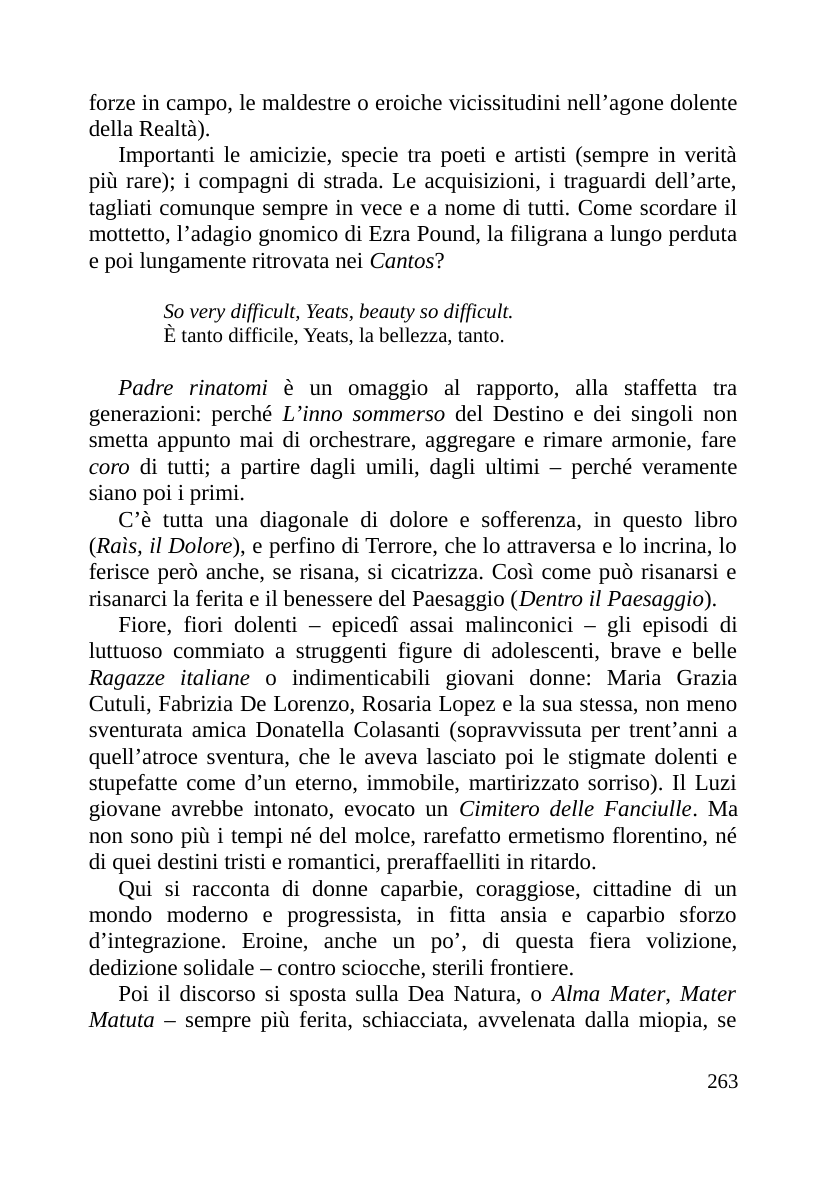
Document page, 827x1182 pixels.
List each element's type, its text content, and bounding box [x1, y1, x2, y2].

text C’è tutta una diagonale di dolore e sofferenza, in questo libro (Raìs, il Dolore), e perfino di Terrore, che lo attraversa e lo incrina, lo ferisce però anche, se risana, si cicatrizza. Così come può risanarsi e risanarci la ferita e il benessere del Paesaggio (Dentro il Paesaggio). [88, 506, 738, 611]
text Poi il discorso si sposta sulla Dea Natura, o Alma Mater, Mater Matuta – sempre più ferita, schiacciata, avvelenata dalla miopia, se [88, 980, 738, 1033]
text È tanto difficile, Yeats, la bellezza, tanto. [148, 323, 679, 347]
text forze in campo, le maldestre o eroiche vicissitudini nell’agone dolente della Realtà). [88, 88, 738, 141]
text Padre rinatomi è un omaggio al rapporto, alla staffetta tra generazioni: perché L’inno sommerso del Destino e dei singoli non smetta appunto mai di orchestrare, aggregare e rimare armonie, fare coro di tutti; a partire dagli umili, dagli ultimi – perché veramente siano poi i primi. [88, 374, 738, 506]
text Qui si racconta di donne caparbie, coraggiose, cittadine di un mondo moderno e progressista, in fitta ansia e caparbio sforzo d’integrazione. Eroine, anche un po’, di questa fiera volizione, dedizione solidale – contro sciocche, sterili frontiere. [88, 874, 738, 980]
text Fiore, fiori dolenti – epicedî assai malinconici – gli episodi di luttuoso commiato a struggenti figure di adolescenti, brave e belle Ragazze italiane o indimenticabili giovani donne: Maria Grazia Cutuli, Fabrizia De Lorenzo, Rosaria Lopez e la sua stessa, non meno sventurata amica Donatella Colasanti (sopravvissuta per trent’anni a quell’atroce sventura, che le aveva lasciato poi le stigmate dolenti e stupefatte come d’un eterno, immobile, martirizzato sorriso). Il Luzi giovane avrebbe intonato, evocato un Cimitero delle Fanciulle. Ma non sono più i tempi né del molce, rarefatto ermetismo florentino, né di quei destini tristi e romantici, preraffaelliti in ritardo. [88, 611, 738, 874]
text So very difficult, Yeats, beauty so difficult. [148, 299, 679, 323]
text Importanti le amicizie, specie tra poeti e artisti (sempre in verità più rare); i compagni di strada. Le acquisizioni, i traguardi dell’arte, tagliati comunque sempre in vece e a nome di tutti. Come scordare il mottetto, l’adagio gnomico di Ezra Pound, la filigrana a lungo perduta e poi lungamente ritrovata nei Cantos? [88, 141, 738, 273]
